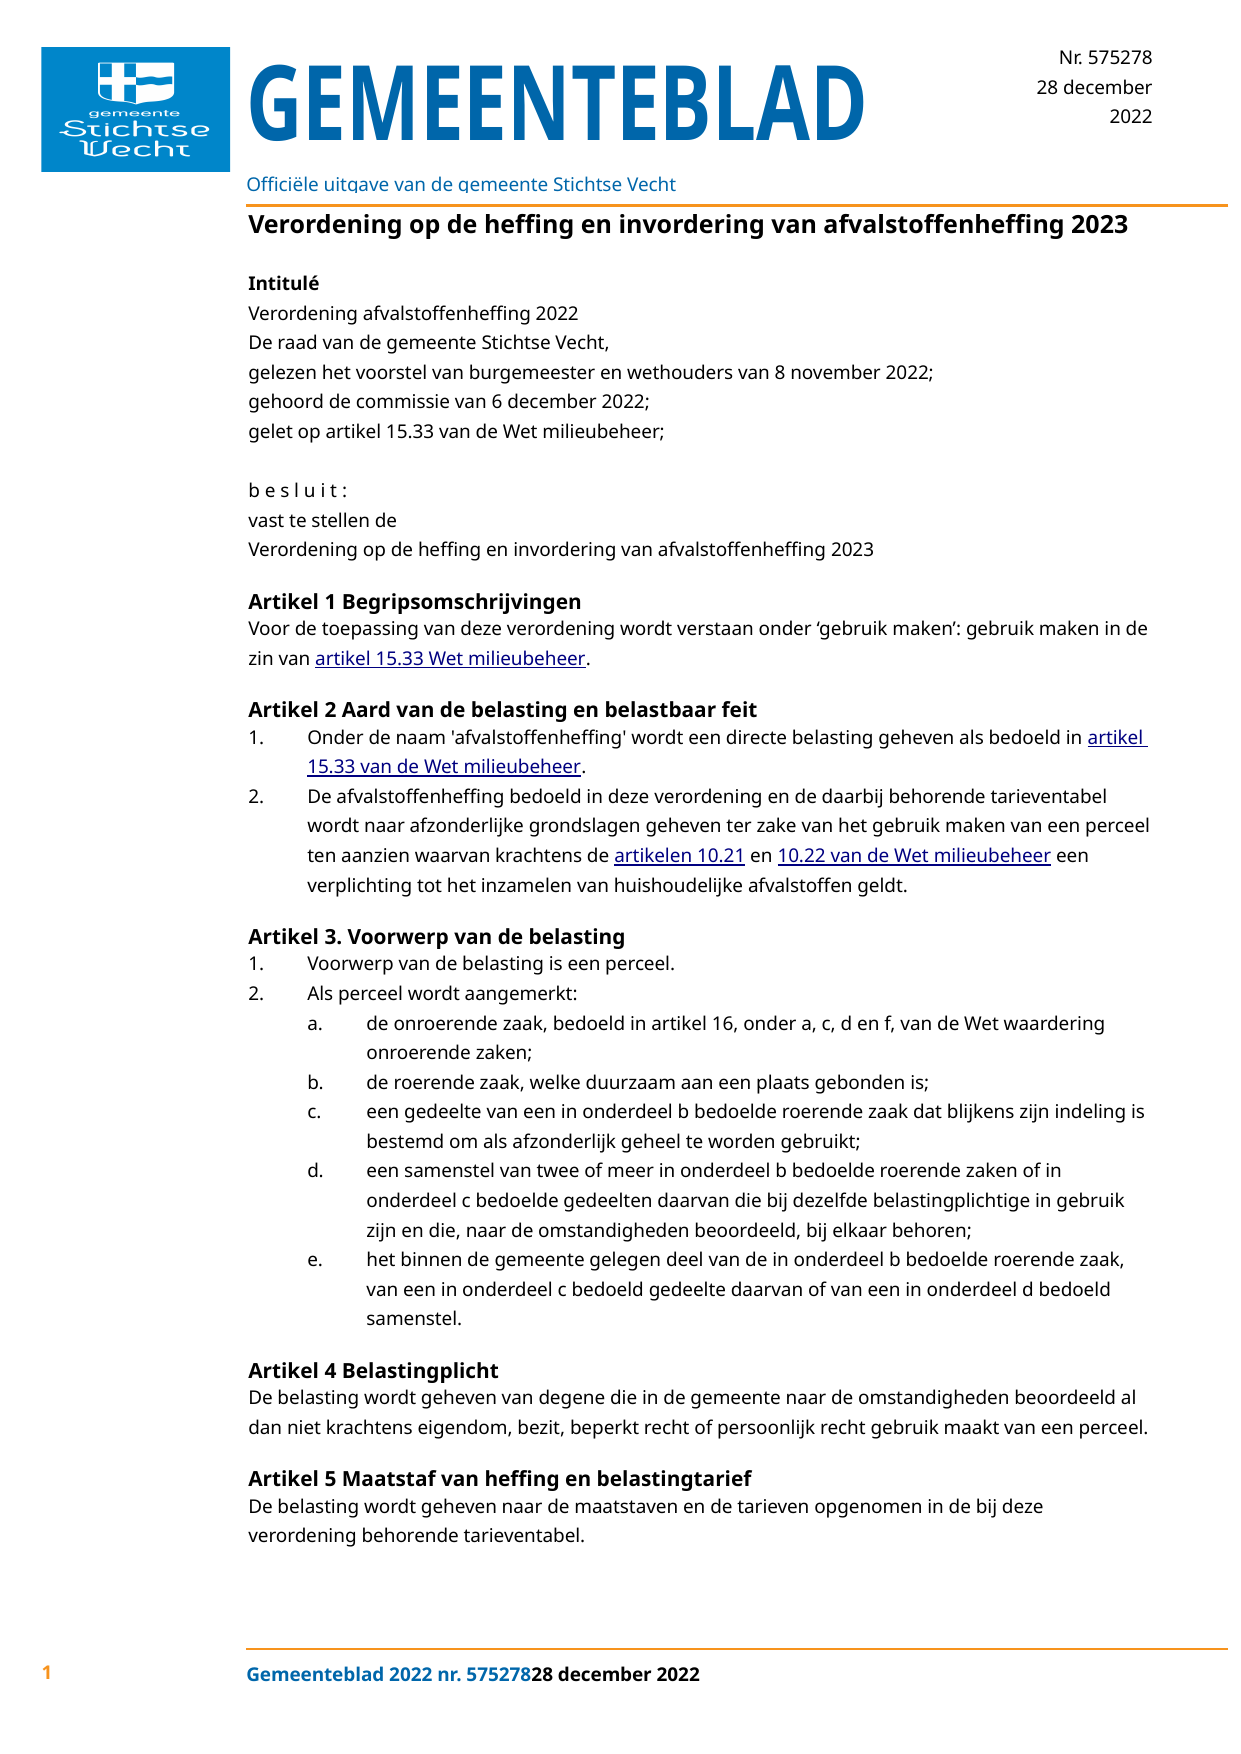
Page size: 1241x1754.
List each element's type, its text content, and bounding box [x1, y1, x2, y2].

text vast te stellen de [248, 507, 1152, 533]
list de roerende zaak, welke duurzaam aan een plaats gebonden is; [307, 1069, 1152, 1095]
list De afvalstoffenheffing bedoeld in deze verordening en de daarbij behorende tarieventabel wordt naar afzonderlijke grondslagen geheven ter zake van het gebruik maken van een perceel ten aanzien waarvan krachtens de artikelen 10.21 en 10.22 van de Wet milieubeheer een verplichting tot het inzamelen van huishoudelijke afvalstoffen geldt. [248, 783, 1152, 897]
text b e s l u i t : [248, 477, 1152, 503]
list een samenstel van twee of meer in onderdeel b bedoelde roerende zaken of in onderdeel c bedoelde gedeelten daarvan die bij dezelfde belastingplichtige in gebruik zijn en die, naar de omstandigheden beoordeeld, bij elkaar behoren; [307, 1158, 1152, 1243]
text Verordening op de heffing en invordering van afvalstoffenheffing 2023 [248, 207, 1152, 241]
text gelezen het voorstel van burgemeester en wethouders van 8 november 2022; [248, 359, 1152, 385]
list Onder de naam 'afvalstoffenheffing' wordt een directe belasting geheven als bedoeld in artikel 15.33 van de Wet milieubeheer. [248, 724, 1152, 779]
text De belasting wordt geheven naar de maatstaven en de tarieven opgenomen in de bij deze verordening behorende tarieventabel. [248, 1493, 1152, 1548]
text Verordening afvalstoffenheffing 2022 [248, 300, 1152, 326]
picture [99, 63, 135, 101]
text Voor de toepassing van deze verordening wordt verstaan onder ‘gebruik maken’: gebruik maken in de zin van artikel 15.33 Wet milieubeheer. [248, 615, 1152, 671]
list Als perceel wordt aangemerkt: [248, 980, 1152, 1006]
list het binnen de gemeente gelegen deel van de in onderdeel b bedoelde roerende zaak, van een in onderdeel c bedoeld gedeelte daarvan of van een in onderdeel d bedoeld samenstel. [307, 1246, 1152, 1331]
text Verordening op de heffing en invordering van afvalstoffenheffing 2023 [248, 537, 1152, 562]
list Voorwerp van de belasting is een perceel. [248, 951, 1152, 976]
text Artikel 4 Belastingplicht [248, 1356, 1152, 1384]
text De belasting wordt geheven van degene die in de gemeente naar de omstandigheden beoordeeld al dan niet krachtens eigendom, bezit, beperkt recht of persoonlijk recht gebruik maakt van een perceel. [248, 1384, 1152, 1440]
text De raad van de gemeente Stichtse Vecht, [248, 329, 1152, 355]
picture [137, 63, 174, 103]
text Artikel 3. Voorwerp van de belasting [248, 922, 1152, 951]
text Artikel 1 Begripsomschrijvingen [248, 587, 1152, 615]
text Artikel 2 Aard van de belasting en belastbaar feit [248, 695, 1152, 724]
text gelet op artikel 15.33 van de Wet milieubeheer; [248, 418, 1152, 444]
list een gedeelte van een in onderdeel b bedoelde roerende zaak dat blijkens zijn indeling is bestemd om als afzonderlijk geheel te worden gebruikt; [307, 1098, 1152, 1154]
text gehoord de commissie van 6 december 2022; [248, 389, 1152, 414]
text Intitulé [248, 270, 1152, 296]
list de onroerende zaak, bedoeld in artikel 16, onder a, c, d en f, van de Wet waardering onroerende zaken; [307, 1010, 1152, 1065]
text Artikel 5 Maatstaf van heffing en belastingtarief [248, 1464, 1152, 1493]
